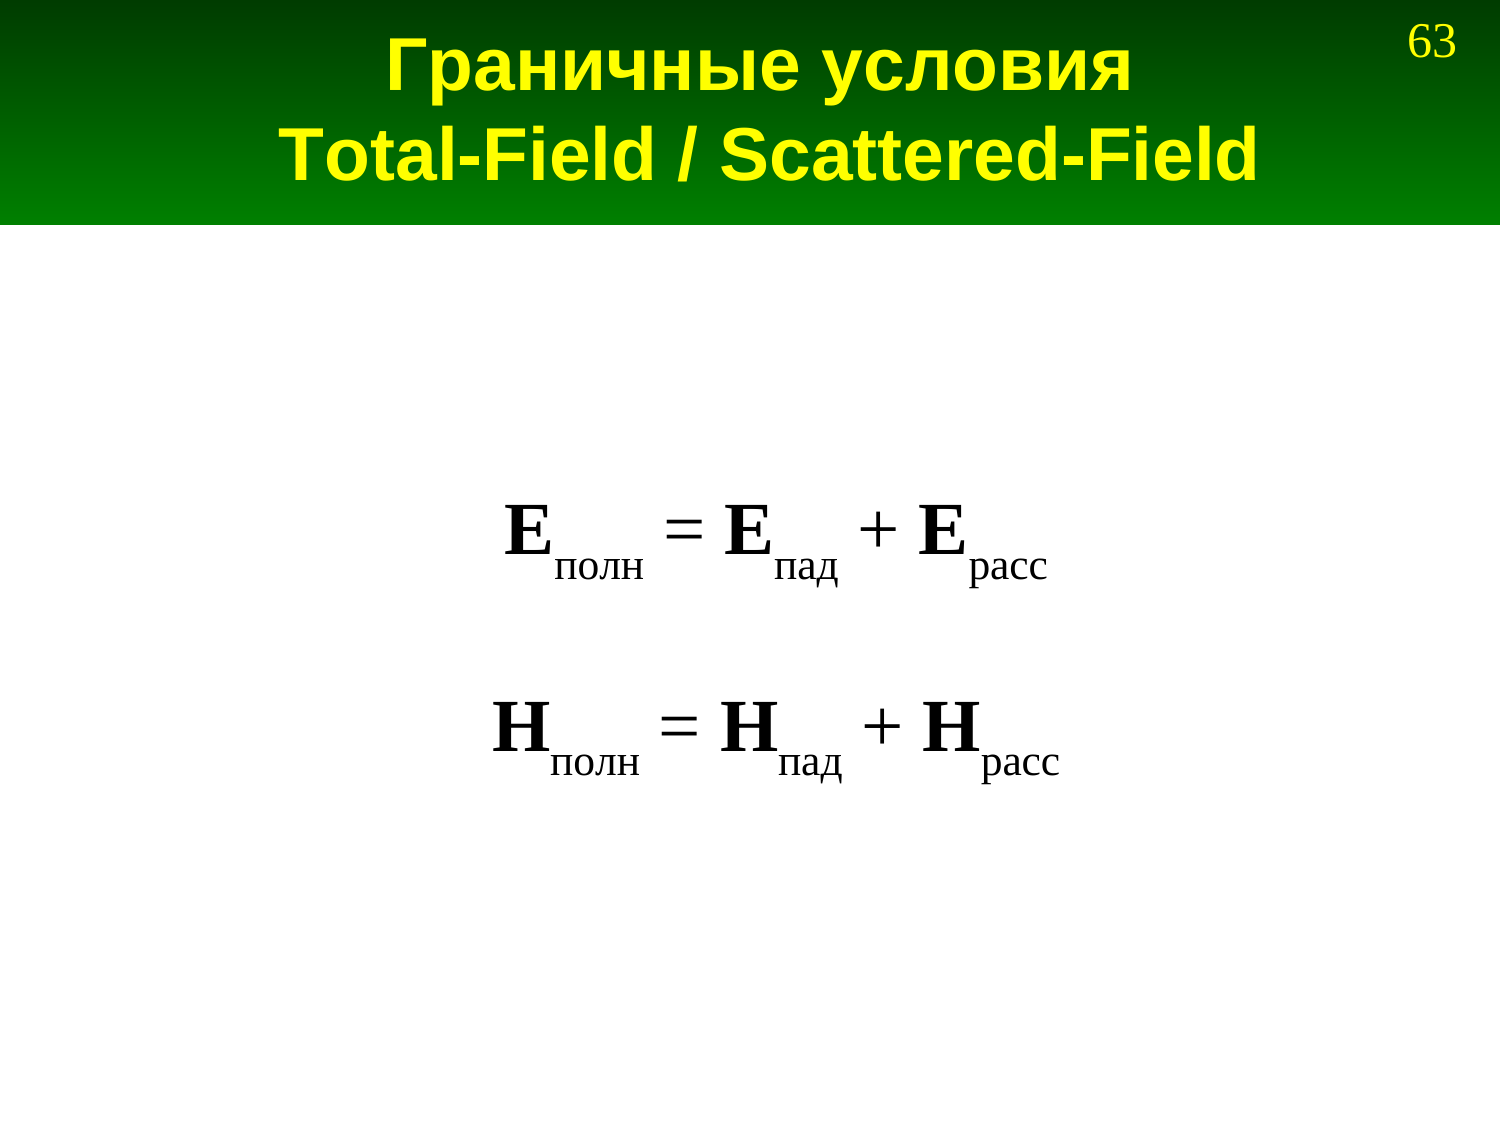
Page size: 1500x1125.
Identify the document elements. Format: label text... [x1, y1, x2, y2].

text_box Eполн = Eпад + Eрасс [489, 472, 1063, 596]
title Граничные условия Total-Field / Scattered-Field [100, 7, 1441, 204]
text_box Hполн = Hпад + Hрасс [477, 668, 1075, 792]
